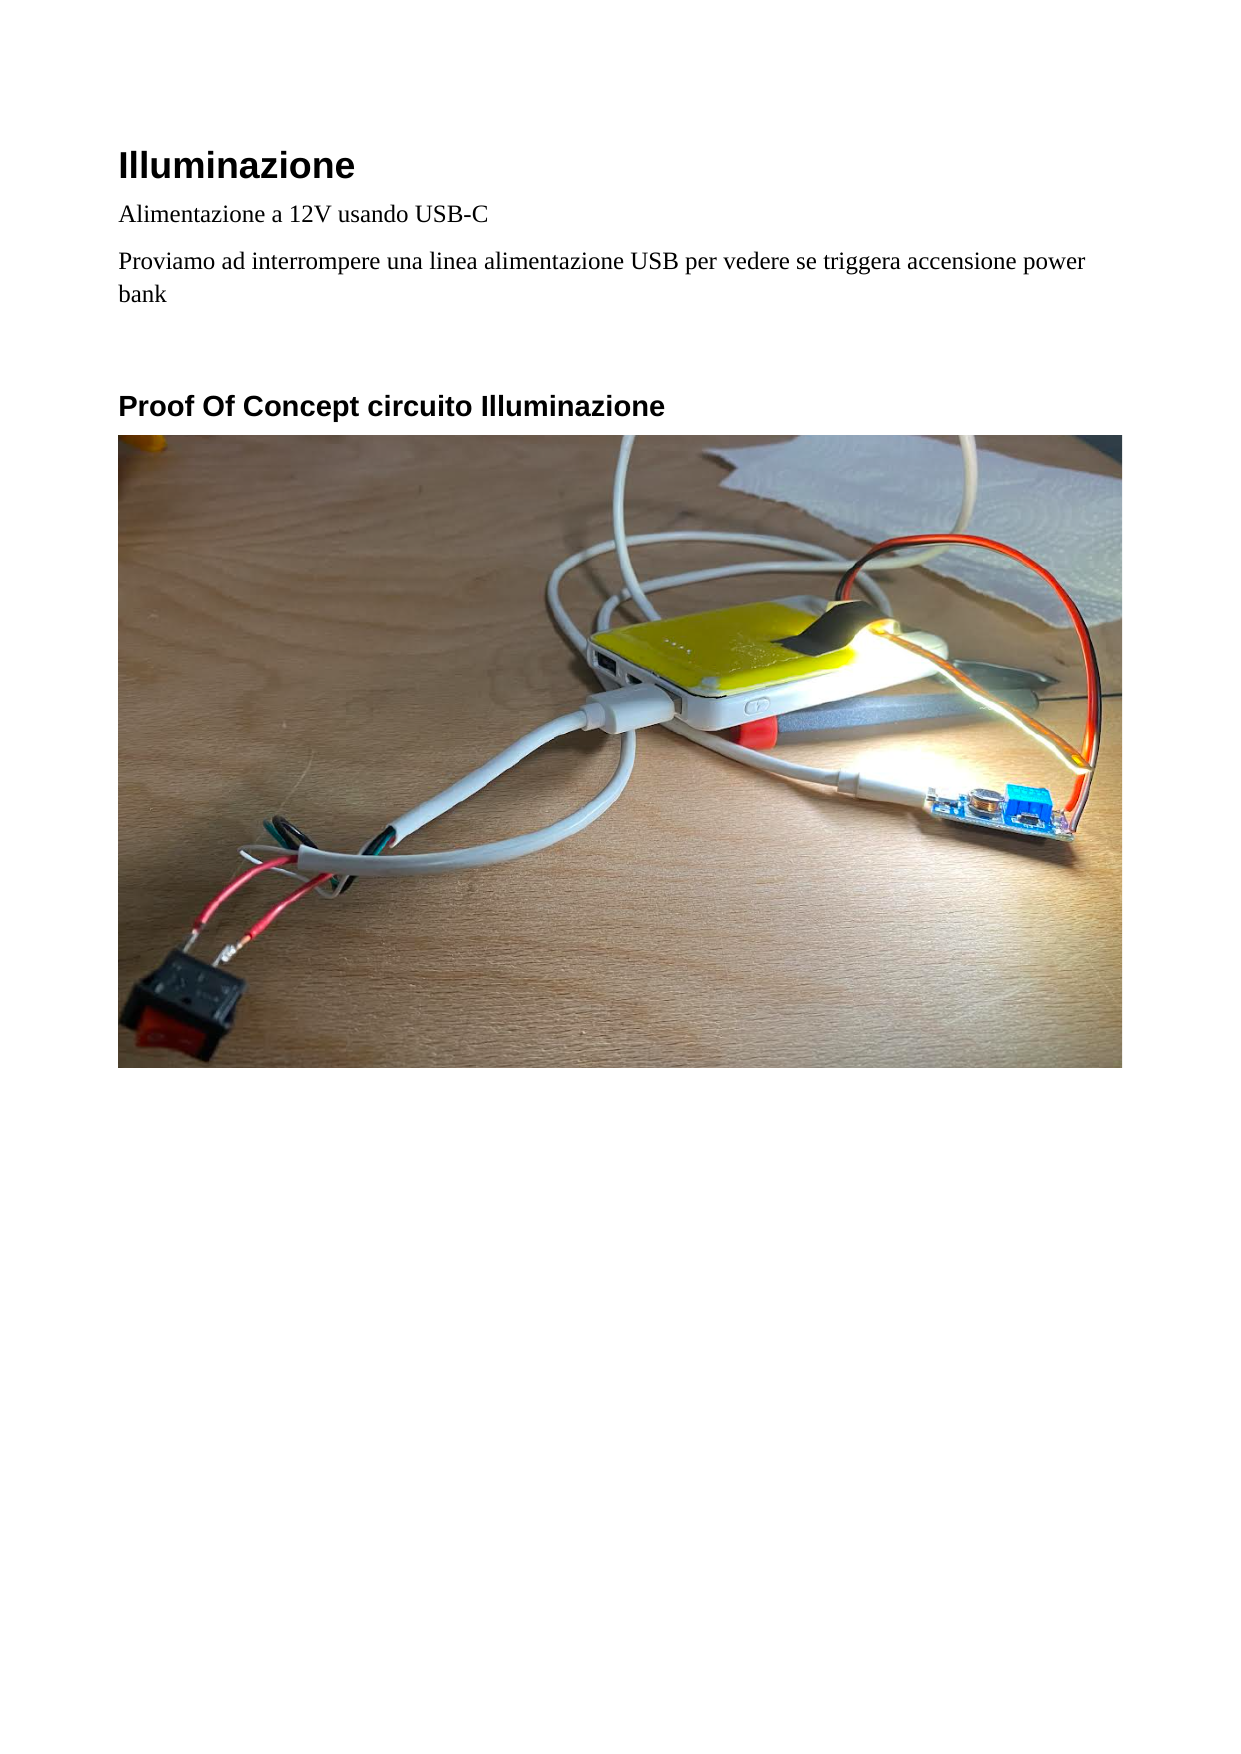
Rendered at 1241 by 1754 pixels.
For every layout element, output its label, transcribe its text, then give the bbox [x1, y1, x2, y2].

text Alimentazione a 12V usando USB-C [118, 199, 1122, 227]
subtitle Proof Of Concept circuito Illuminazione [118, 389, 1122, 423]
picture [118, 435, 1123, 1068]
subtitle Illuminazione [118, 143, 1122, 186]
text Proviamo ad interrompere una linea alimentazione USB per vedere se triggera accensione power bank [118, 246, 1122, 308]
